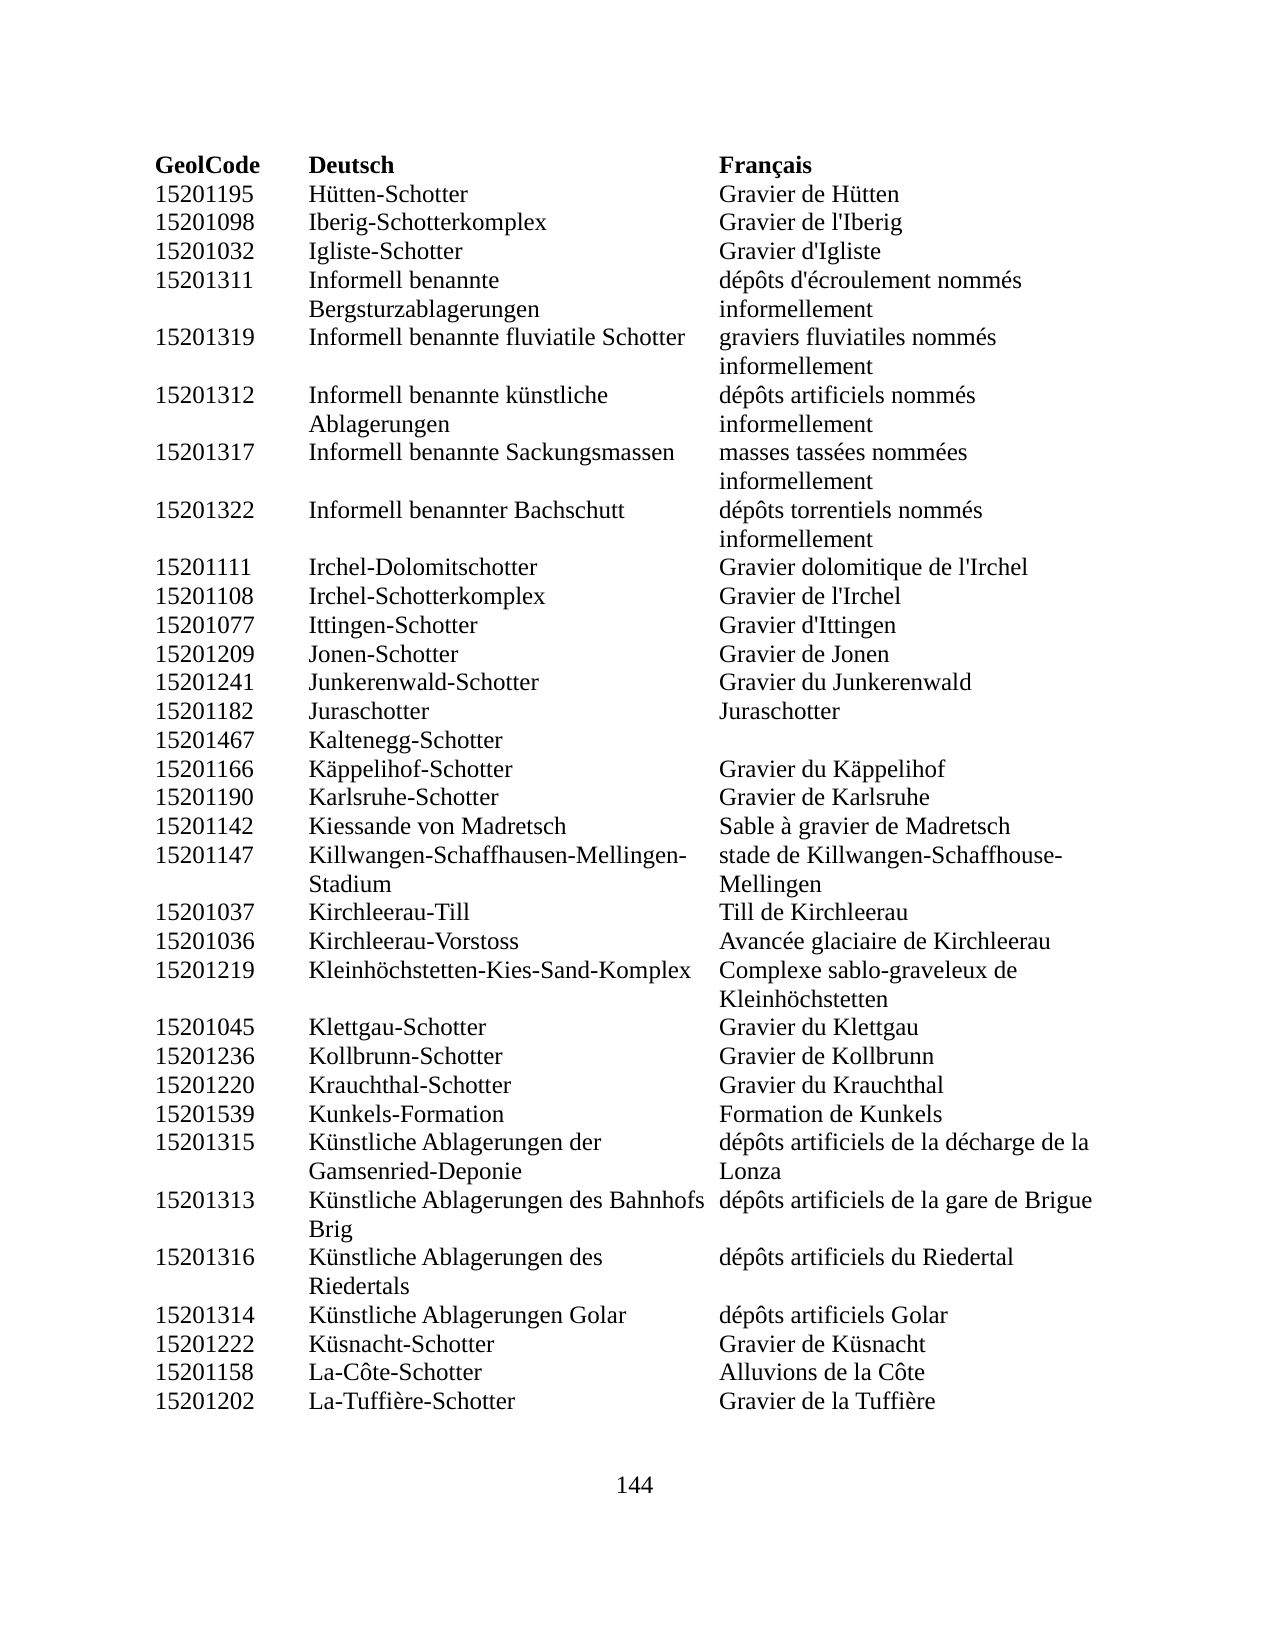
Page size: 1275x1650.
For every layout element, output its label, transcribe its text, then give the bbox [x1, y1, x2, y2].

table_cell dépôts artificiels Golar [714, 1300, 1125, 1329]
table_cell Käppelihof-Schotter [304, 754, 714, 782]
table_cell 15201036 [150, 926, 304, 955]
table_cell masses tassées nommées informellement [714, 438, 1125, 495]
table_cell 15201202 [150, 1386, 304, 1415]
table_cell 15201317 [150, 438, 304, 495]
table_cell [714, 725, 1125, 754]
table_cell 15201077 [150, 610, 304, 639]
table_cell Gravier du Klettgau [714, 1013, 1125, 1041]
table_cell Ittingen-Schotter [304, 610, 714, 639]
table_cell Jonen-Schotter [304, 639, 714, 667]
table_cell dépôts artificiels de la décharge de la Lonza [714, 1128, 1125, 1185]
table_cell 15201142 [150, 811, 304, 840]
table_cell Künstliche Ablagerungen des Riedertals [304, 1243, 714, 1300]
table_cell Gravier du Krauchthal [714, 1070, 1125, 1099]
table_cell 15201190 [150, 783, 304, 811]
table_cell Kirchleerau-Vorstoss [304, 926, 714, 955]
table_cell 15201111 [150, 553, 304, 581]
table_cell 15201322 [150, 495, 304, 552]
table_cell dépôts d'écroulement nommés informellement [714, 265, 1125, 322]
table_cell Gravier de Küsnacht [714, 1329, 1125, 1357]
table_cell Informell benannte fluviatile Schotter [304, 323, 714, 380]
table_cell 15201241 [150, 668, 304, 696]
table_cell Gravier du Junkerenwald [714, 668, 1125, 696]
table_cell Kollbrunn-Schotter [304, 1041, 714, 1070]
table_cell Irchel-Schotterkomplex [304, 581, 714, 610]
table_cell Complexe sablo-graveleux de Kleinhöchstetten [714, 955, 1125, 1012]
table_cell 15201236 [150, 1041, 304, 1070]
table_cell Küsnacht-Schotter [304, 1329, 714, 1357]
table_cell Klettgau-Schotter [304, 1013, 714, 1041]
table_cell Gravier de Jonen [714, 639, 1125, 667]
table_cell 15201032 [150, 236, 304, 265]
table_cell Killwangen-Schaffhausen-Mellingen-Stadium [304, 840, 714, 897]
table_cell Sable à gravier de Madretsch [714, 811, 1125, 840]
table_cell dépôts artificiels nommés informellement [714, 380, 1125, 437]
table_cell La-Tuffière-Schotter [304, 1386, 714, 1415]
table_cell Krauchthal-Schotter [304, 1070, 714, 1099]
table_cell 15201045 [150, 1013, 304, 1041]
table_cell Informell benannte Sackungsmassen [304, 438, 714, 495]
table_cell 15201209 [150, 639, 304, 667]
table_cell dépôts torrentiels nommés informellement [714, 495, 1125, 552]
table_cell Till de Kirchleerau [714, 898, 1125, 926]
table_cell 15201315 [150, 1128, 304, 1185]
table_cell Gravier d'Ittingen [714, 610, 1125, 639]
table_cell Künstliche Ablagerungen des Bahnhofs Brig [304, 1185, 714, 1242]
table_cell Kunkels-Formation [304, 1099, 714, 1127]
table_cell dépôts artificiels de la gare de Brigue [714, 1185, 1125, 1242]
table_cell 15201312 [150, 380, 304, 437]
table_header GeolCode [150, 150, 304, 179]
table_cell Formation de Kunkels [714, 1099, 1125, 1127]
table_cell Kaltenegg-Schotter [304, 725, 714, 754]
table_cell Juraschotter [304, 696, 714, 725]
table_cell Alluvions de la Côte [714, 1358, 1125, 1386]
table_cell Igliste-Schotter [304, 236, 714, 265]
table_cell dépôts artificiels du Riedertal [714, 1243, 1125, 1300]
table_cell Informell benannter Bachschutt [304, 495, 714, 552]
table_cell 15201311 [150, 265, 304, 322]
table_cell 15201037 [150, 898, 304, 926]
table_cell Informell benannte künstliche Ablagerungen [304, 380, 714, 437]
table_cell Gravier de Karlsruhe [714, 783, 1125, 811]
table_cell 15201147 [150, 840, 304, 897]
table_cell 15201166 [150, 754, 304, 782]
table_cell La-Côte-Schotter [304, 1358, 714, 1386]
table_header Deutsch [304, 150, 714, 179]
table_cell Kleinhöchstetten-Kies-Sand-Komplex [304, 955, 714, 1012]
table_cell 15201195 [150, 179, 304, 207]
table_cell Gravier de l'Irchel [714, 581, 1125, 610]
table_cell Künstliche Ablagerungen der Gamsenried-Deponie [304, 1128, 714, 1185]
table_cell 15201098 [150, 208, 304, 236]
table_cell stade de Killwangen-Schaffhouse-Mellingen [714, 840, 1125, 897]
table_cell Kirchleerau-Till [304, 898, 714, 926]
table_cell Gravier d'Igliste [714, 236, 1125, 265]
table_cell Künstliche Ablagerungen Golar [304, 1300, 714, 1329]
table_cell 15201319 [150, 323, 304, 380]
table_cell Hütten-Schotter [304, 179, 714, 207]
table_cell 15201313 [150, 1185, 304, 1242]
table_cell 15201220 [150, 1070, 304, 1099]
table_cell 15201158 [150, 1358, 304, 1386]
table_cell Gravier du Käppelihof [714, 754, 1125, 782]
table_cell Karlsruhe-Schotter [304, 783, 714, 811]
table_cell 15201539 [150, 1099, 304, 1127]
table_cell graviers fluviatiles nommés informellement [714, 323, 1125, 380]
table_cell 15201222 [150, 1329, 304, 1357]
table_cell Iberig-Schotterkomplex [304, 208, 714, 236]
table_cell 15201314 [150, 1300, 304, 1329]
table_cell Irchel-Dolomitschotter [304, 553, 714, 581]
table_cell 15201467 [150, 725, 304, 754]
table_cell Junkerenwald-Schotter [304, 668, 714, 696]
table_cell Informell benannte Bergsturzablagerungen [304, 265, 714, 322]
table_cell Gravier de Hütten [714, 179, 1125, 207]
table_cell 15201108 [150, 581, 304, 610]
table_cell Gravier de l'Iberig [714, 208, 1125, 236]
table_cell Avancée glaciaire de Kirchleerau [714, 926, 1125, 955]
table_cell 15201182 [150, 696, 304, 725]
table_cell Gravier de Kollbrunn [714, 1041, 1125, 1070]
table_cell Gravier dolomitique de l'Irchel [714, 553, 1125, 581]
table_cell Juraschotter [714, 696, 1125, 725]
table_cell Gravier de la Tuffière [714, 1386, 1125, 1415]
table_cell Kiessande von Madretsch [304, 811, 714, 840]
table_header Français [714, 150, 1125, 179]
table_cell 15201316 [150, 1243, 304, 1300]
table_cell 15201219 [150, 955, 304, 1012]
